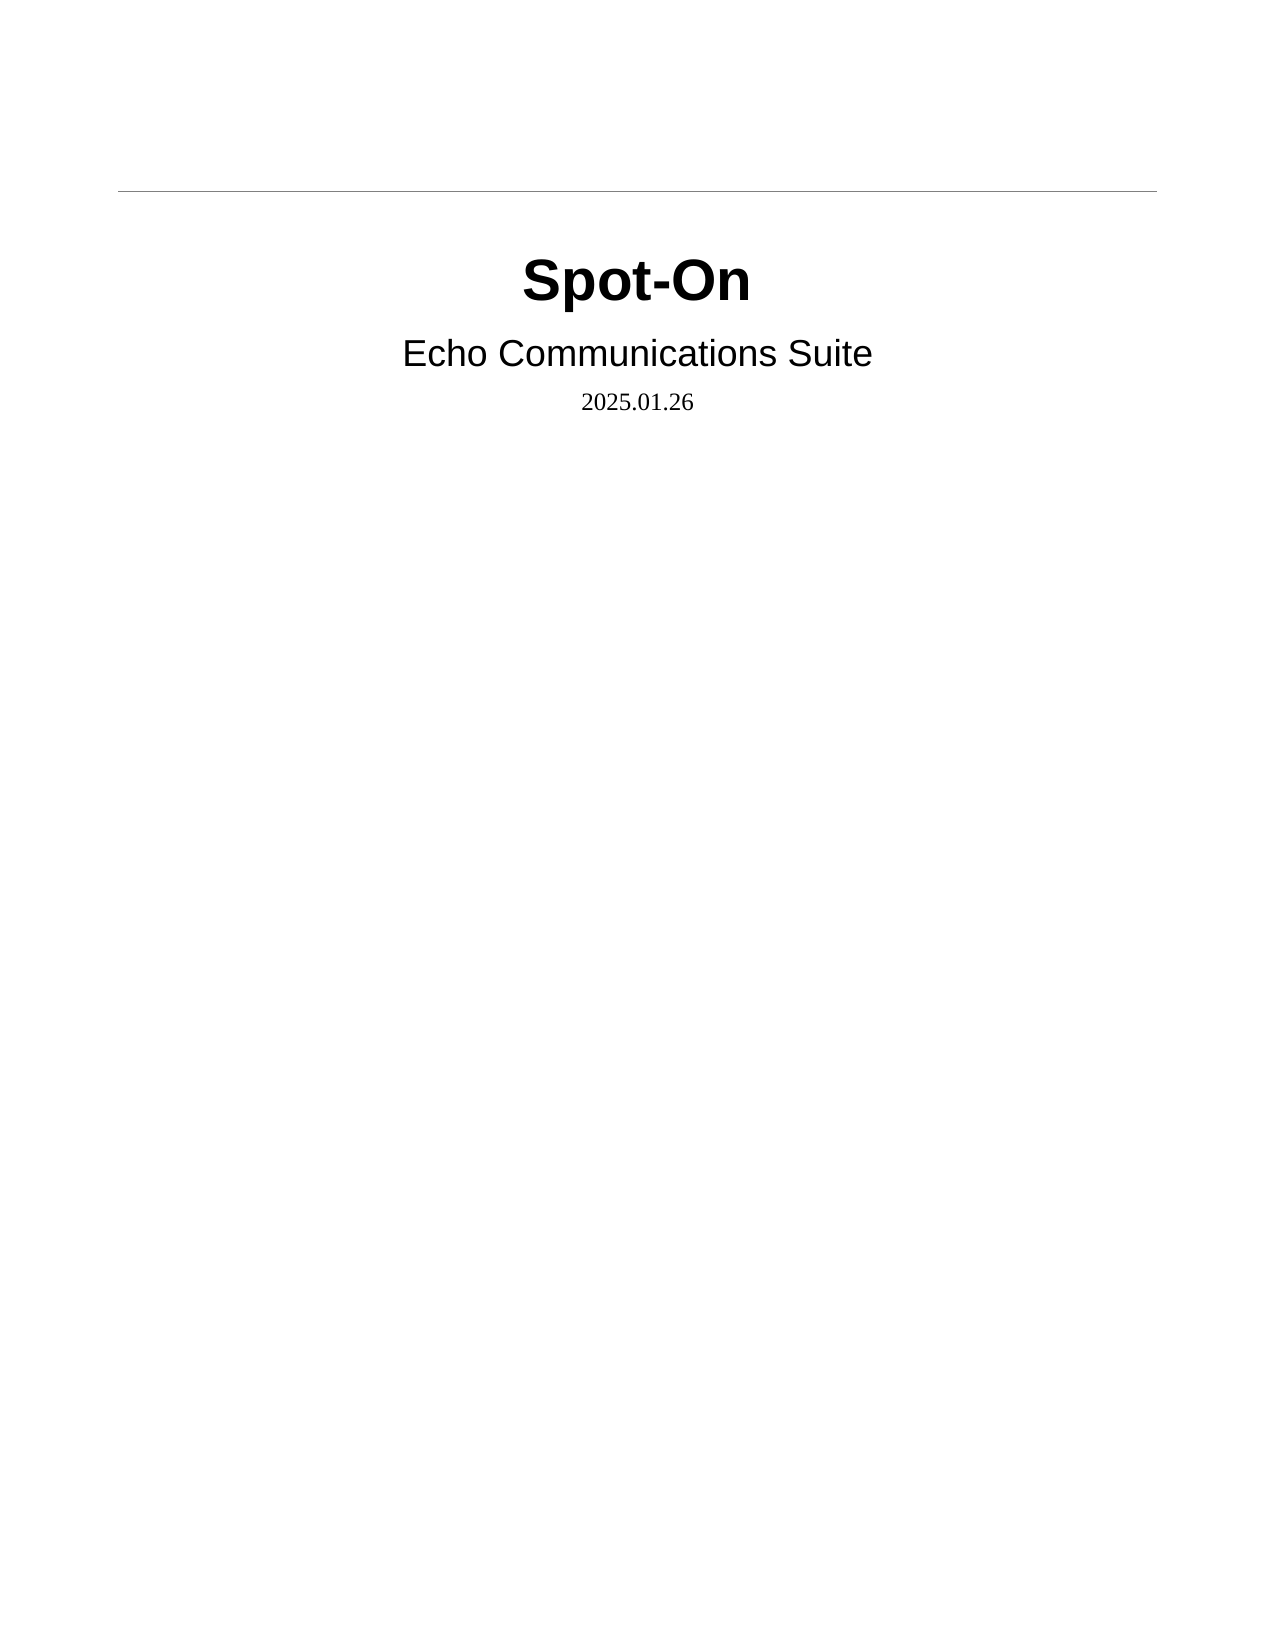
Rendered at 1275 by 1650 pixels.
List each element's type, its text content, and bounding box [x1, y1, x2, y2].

title Spot-On [118, 246, 1157, 313]
text 2025.01.26 [118, 387, 1157, 416]
subtitle Echo Communications Suite [118, 331, 1157, 374]
